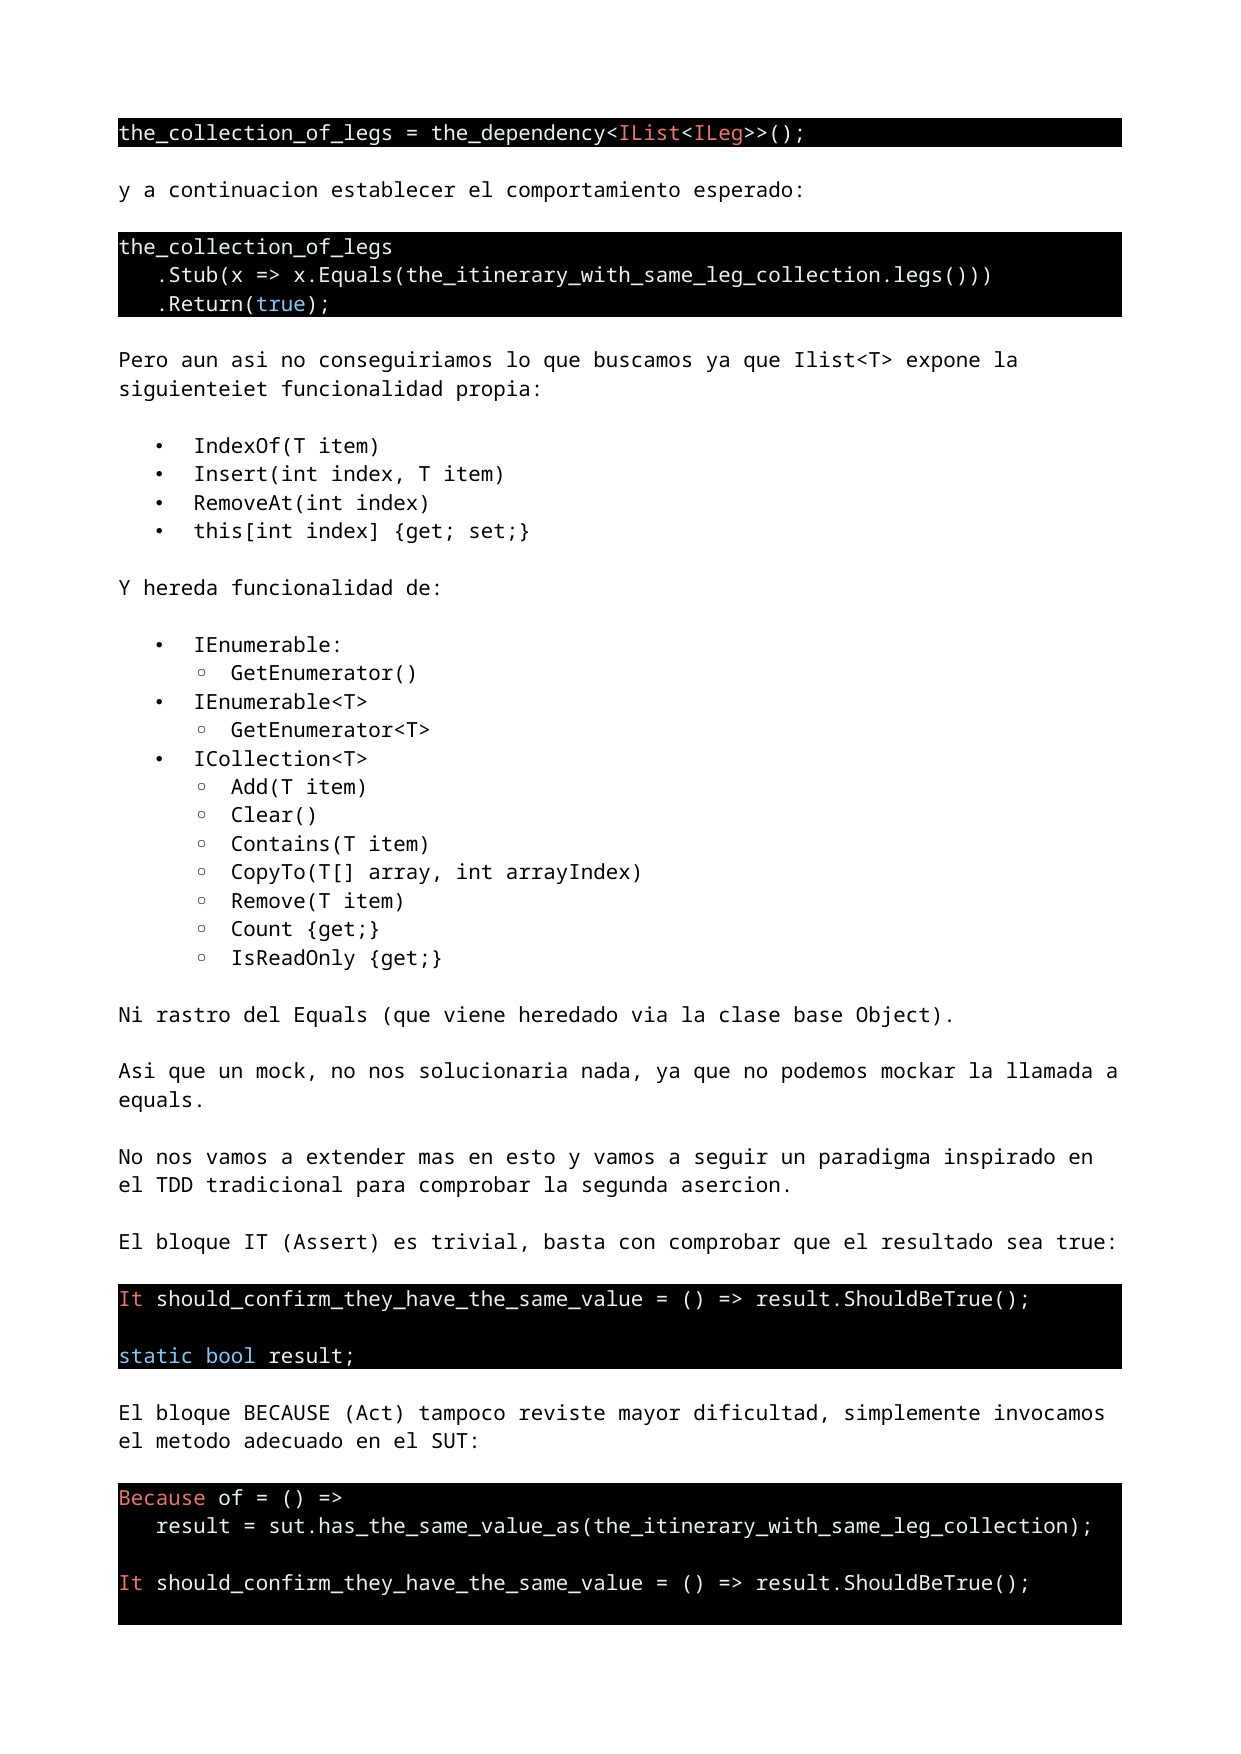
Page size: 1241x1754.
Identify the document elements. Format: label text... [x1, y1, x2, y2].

list GetEnumerator<T> [193, 715, 1122, 744]
list IndexOf(T item) [156, 431, 1122, 459]
text .Stub(x => x.Equals(the_itinerary_with_same_leg_collection.legs())) [118, 260, 1122, 289]
text .Return(true); [118, 289, 1122, 317]
list Insert(int index, T item) [156, 459, 1122, 488]
list RemoveAt(int index) [156, 488, 1122, 516]
text Because of = () => [118, 1483, 1122, 1512]
list Clear() [193, 801, 1122, 829]
list Count {get;} [193, 914, 1122, 943]
list ICollection<T> [156, 744, 1122, 772]
text result = sut.has_the_same_value_as(the_itinerary_with_same_leg_collection); [118, 1512, 1122, 1540]
text No nos vamos a extender mas en esto y vamos a seguir un paradigma inspirado en el TDD tradicional para comprobar la segunda asercion. [118, 1142, 1122, 1199]
text It should_confirm_they_have_the_same_value = () => result.ShouldBeTrue(); [118, 1284, 1122, 1312]
list IEnumerable<T> [156, 687, 1122, 715]
list IEnumerable: [156, 630, 1122, 658]
list Contains(T item) [193, 829, 1122, 857]
text Y hereda funcionalidad de: [118, 573, 1122, 602]
text y a continuacion establecer el comportamiento esperado: [118, 175, 1122, 203]
list GetEnumerator() [193, 658, 1122, 687]
list CopyTo(T[] array, int arrayIndex) [193, 857, 1122, 886]
text El bloque BECAUSE (Act) tampoco reviste mayor dificultad, simplemente invocamos el metodo adecuado en el SUT: [118, 1398, 1122, 1455]
list IsReadOnly {get;} [193, 943, 1122, 971]
text It should_confirm_they_have_the_same_value = () => result.ShouldBeTrue(); [118, 1568, 1122, 1597]
text Asi que un mock, no nos solucionaria nada, ya que no podemos mockar la llamada a equals. [118, 1057, 1122, 1113]
list this[int index] {get; set;} [156, 516, 1122, 545]
text El bloque IT (Assert) es trivial, basta con comprobar que el resultado sea true: [118, 1227, 1122, 1256]
list Add(T item) [193, 772, 1122, 801]
list Remove(T item) [193, 886, 1122, 914]
text static bool result; [118, 1341, 1122, 1369]
text the_collection_of_legs [118, 232, 1122, 260]
text Pero aun asi no conseguiriamos lo que buscamos ya que Ilist<T> expone la siguienteiet funcionalidad propia: [118, 346, 1122, 402]
text the_collection_of_legs = the_dependency<IList<ILeg>>(); [118, 118, 1122, 147]
text Ni rastro del Equals (que viene heredado via la clase base Object). [118, 1000, 1122, 1028]
